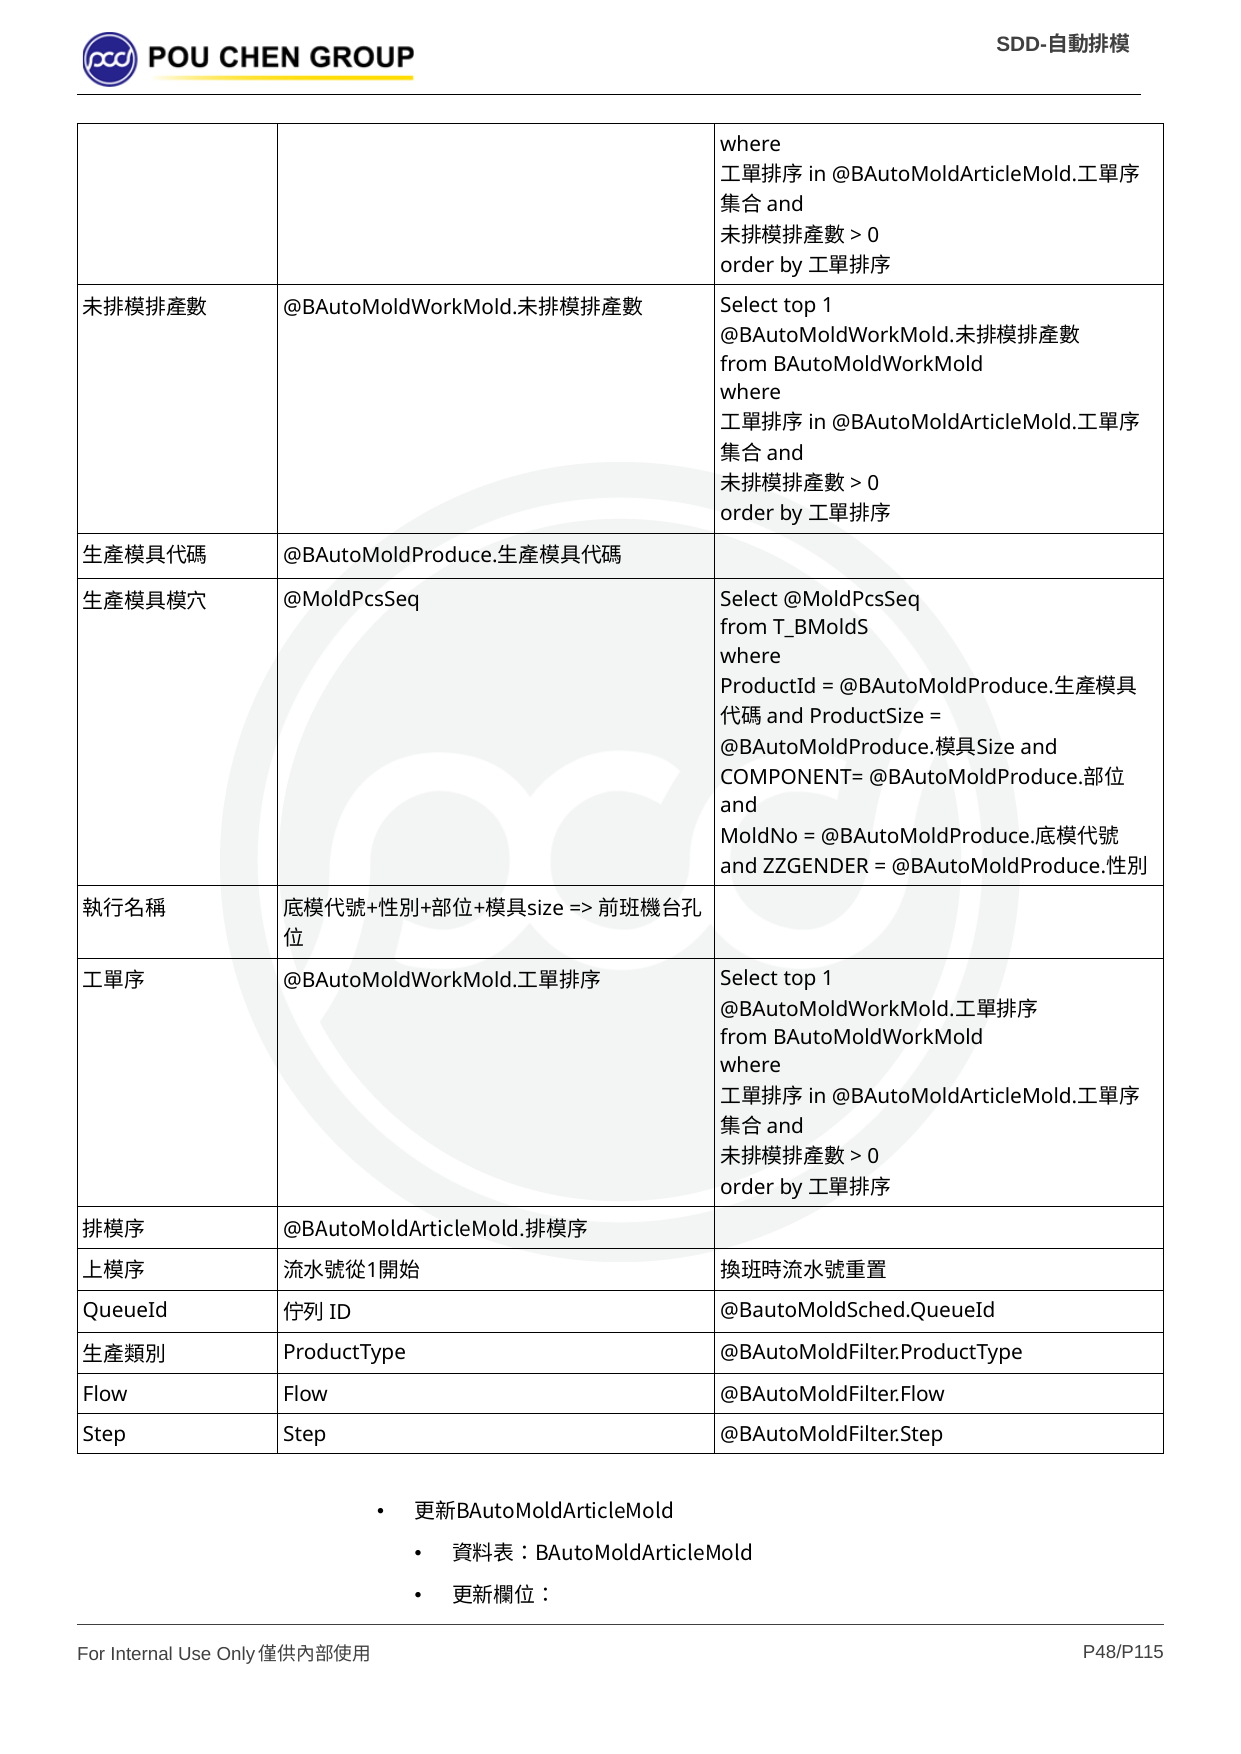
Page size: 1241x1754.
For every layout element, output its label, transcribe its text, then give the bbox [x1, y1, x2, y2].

table_cell 生產模具代碼 [78, 534, 277, 578]
table_cell Flow [78, 1374, 277, 1413]
picture [278, 579, 714, 885]
table_cell 換班時流水號重置 [715, 1249, 1163, 1290]
table_cell Step [278, 1414, 714, 1453]
picture [220, 1249, 277, 1263]
table_cell Flow [278, 1374, 714, 1413]
picture [220, 534, 277, 578]
table_cell @BAutoMoldFilter.ProductType [715, 1333, 1163, 1373]
table_cell @BAutoMoldProduce.生產模具代碼 [278, 534, 714, 578]
table_cell @BAutoMoldFilter.Step [715, 1414, 1163, 1453]
picture [715, 959, 1021, 1206]
table_cell 執行名稱 [78, 886, 277, 957]
picture [278, 886, 714, 958]
table_cell [715, 534, 1163, 578]
table_cell ProductType [278, 1333, 714, 1373]
picture [715, 1207, 1021, 1248]
table_cell where 工單排序 in @BAutoMoldArticleMold.工單序集合 and 未排模排產數 > 0 order by 工單排序 [715, 124, 1163, 284]
table_cell [715, 886, 1163, 957]
picture [220, 462, 277, 533]
table_cell @MoldPcsSeq [278, 579, 714, 885]
picture [715, 462, 1021, 533]
picture [278, 1249, 714, 1263]
table_cell Select @MoldPcsSeq from T_BMoldS where ProductId = @BAutoMoldProduce.生產模具代碼 and ProductSize = @BAutoMoldProduce.模具Size and COMPONENT= @BAutoMoldProduce.部位 and MoldNo = @BAutoMoldProduce.底模代號 and ZZGENDER = @BAutoMoldProduce.性別 [715, 579, 1163, 885]
table_cell 佇列 ID [278, 1291, 714, 1332]
picture [715, 579, 1021, 885]
table_cell @BAutoMoldWorkMold.未排模排產數 [278, 285, 714, 533]
picture [220, 959, 277, 1206]
table_cell Step [78, 1414, 277, 1453]
table_cell 流水號從1開始 [278, 1249, 714, 1290]
table_cell 生產類別 [78, 1333, 277, 1373]
table_cell @BAutoMoldFilter.Flow [715, 1374, 1163, 1413]
picture [715, 886, 1021, 958]
table_cell 工單序 [78, 959, 277, 1206]
table_cell @BAutoMoldArticleMold.排模序 [278, 1207, 714, 1248]
table_cell @BautoMoldSched.QueueId [715, 1291, 1163, 1332]
table_cell Select top 1 @BAutoMoldWorkMold.工單排序 from BAutoMoldWorkMold where 工單排序 in @BAutoMoldArticleMold.工單序集合 and 未排模排產數 > 0 order by 工單排序 [715, 959, 1163, 1206]
table_cell 生產模具模穴 [78, 579, 277, 885]
picture [220, 579, 277, 885]
table_cell 排模序 [78, 1207, 277, 1248]
picture [278, 1207, 714, 1248]
table_cell 未排模排產數 [78, 285, 277, 533]
picture [278, 534, 714, 578]
picture [278, 959, 714, 1206]
table_cell QueueId [78, 1291, 277, 1332]
list 更新BAutoMoldArticleMold [377, 1494, 1163, 1524]
table_cell 上模序 [78, 1249, 277, 1290]
picture [220, 886, 277, 958]
list 資料表：BAutoMoldArticleMold [414, 1536, 1163, 1566]
table_cell Select top 1 @BAutoMoldWorkMold.未排模排產數 from BAutoMoldWorkMold where 工單排序 in @BAutoMoldArticleMold.工單序集合 and 未排模排產數 > 0 order by 工單排序 [715, 285, 1163, 533]
list 更新欄位： [414, 1578, 1163, 1608]
table_cell 底模代號+性別+部位+模具size => 前班機台孔位 [278, 886, 714, 957]
picture [220, 1207, 277, 1248]
picture [715, 534, 1021, 578]
table_cell [715, 1207, 1163, 1248]
picture [715, 1249, 1021, 1263]
table_cell @BAutoMoldWorkMold.工單排序 [278, 959, 714, 1206]
table_cell [78, 124, 277, 284]
table_cell [278, 124, 714, 284]
picture [278, 462, 714, 533]
picture [82, 32, 414, 87]
